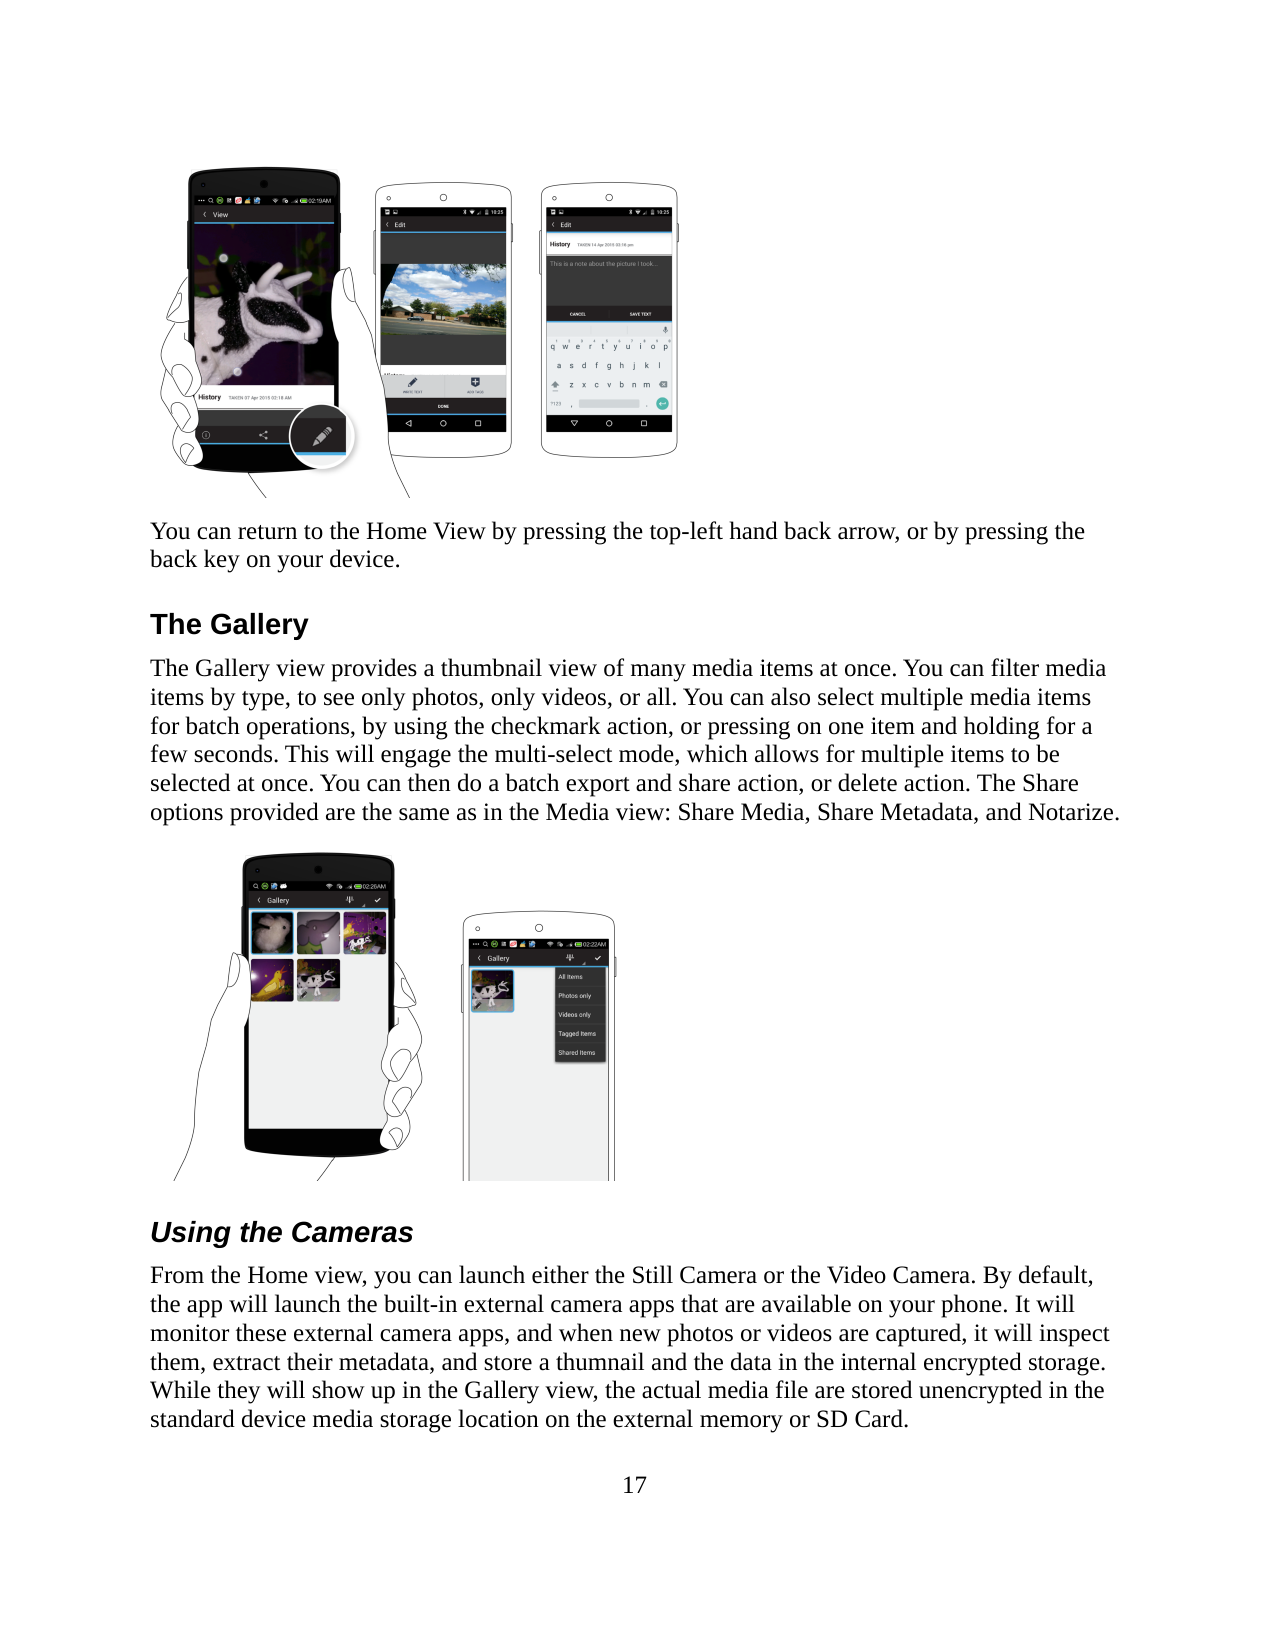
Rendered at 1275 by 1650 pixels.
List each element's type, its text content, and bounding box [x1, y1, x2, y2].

text The Gallery view provides a thumbnail view of many media items at once. You can filter media items by type, to see only photos, only videos, or all. You can also select multiple media items for batch operations, by using the checkmark action, or pressing on one item and holding for a few seconds. This will engage the multi-select mode, which allows for multiple items to be selected at once. You can then do a batch export and share action, or delete action. The Share options provided are the same as in the Media view: Share Media, Share Metadata, and Notarize. [150, 653, 1125, 826]
picture [150, 834, 696, 1181]
subtitle Using the Cameras [150, 1214, 1125, 1248]
picture [150, 150, 696, 498]
text From the Home view, you can launch either the Still Camera or the Video Camera. By default, the app will launch the built-in external camera apps that are available on your phone. It will monitor these external camera apps, and when new photos or videos are captured, it will inspect them, extract their metadata, and store a thumnail and the data in the internal encrypted storage. While they will show up in the Gallery view, the actual media file are stored unencrypted in the standard device media storage location on the external memory or SD Card. [150, 1261, 1125, 1433]
text You can return to the Home View by pressing the top-left hand back arrow, or by pressing the back key on your device. [150, 516, 1125, 573]
subtitle The Gallery [150, 607, 1125, 641]
